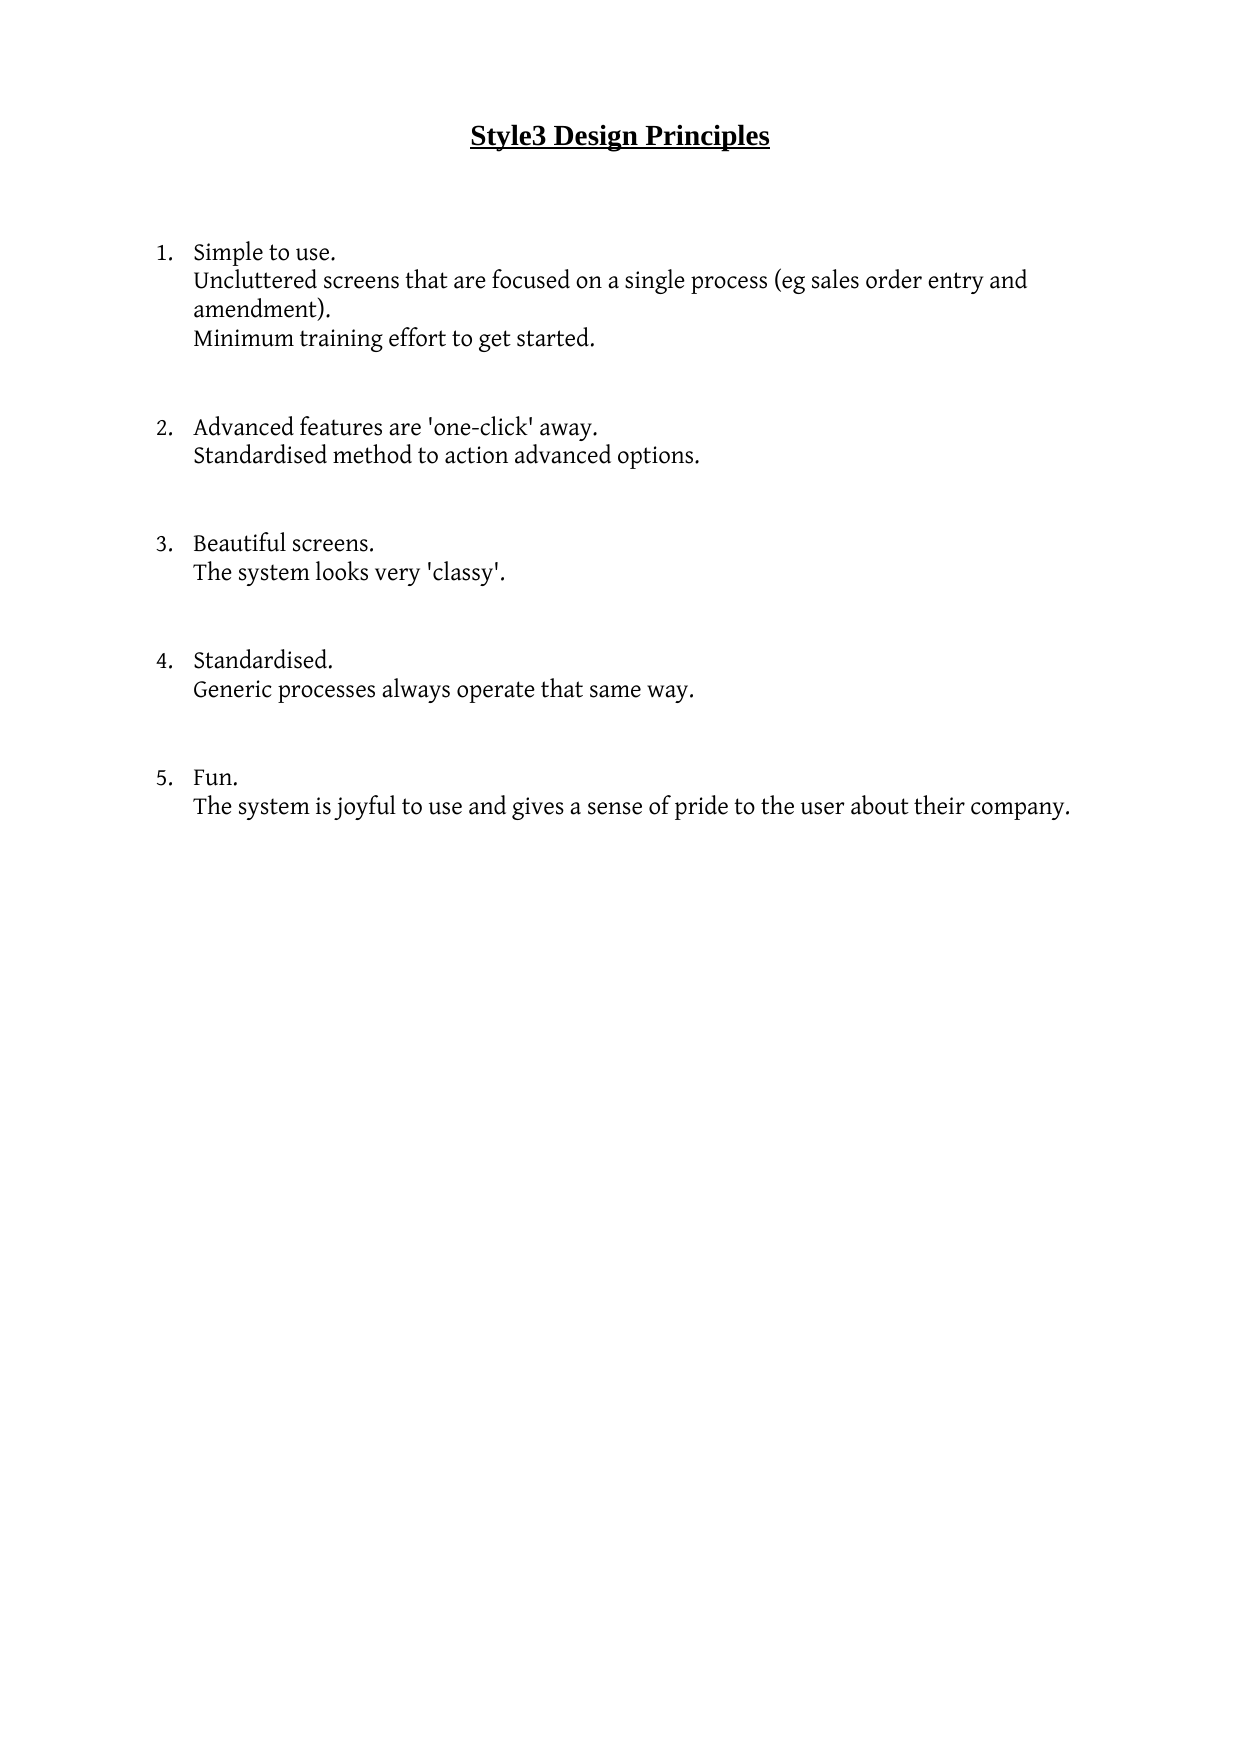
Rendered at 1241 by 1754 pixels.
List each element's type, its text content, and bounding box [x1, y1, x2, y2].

text Style3 Design Principles [118, 118, 1122, 152]
list Beautiful screens. The system looks very 'classy'. [156, 530, 1122, 588]
list Advanced features are 'one-click' away. Standardised method to action advanced options. [156, 413, 1122, 471]
list Simple to use. Uncluttered screens that are focused on a single process (eg sales order entry and amendment). Minimum training effort to get started. [156, 238, 1122, 354]
list Fun. The system is joyful to use and gives a sense of pride to the user about their company. [156, 764, 1122, 822]
list Standardised. Generic processes always operate that same way. [156, 647, 1122, 705]
